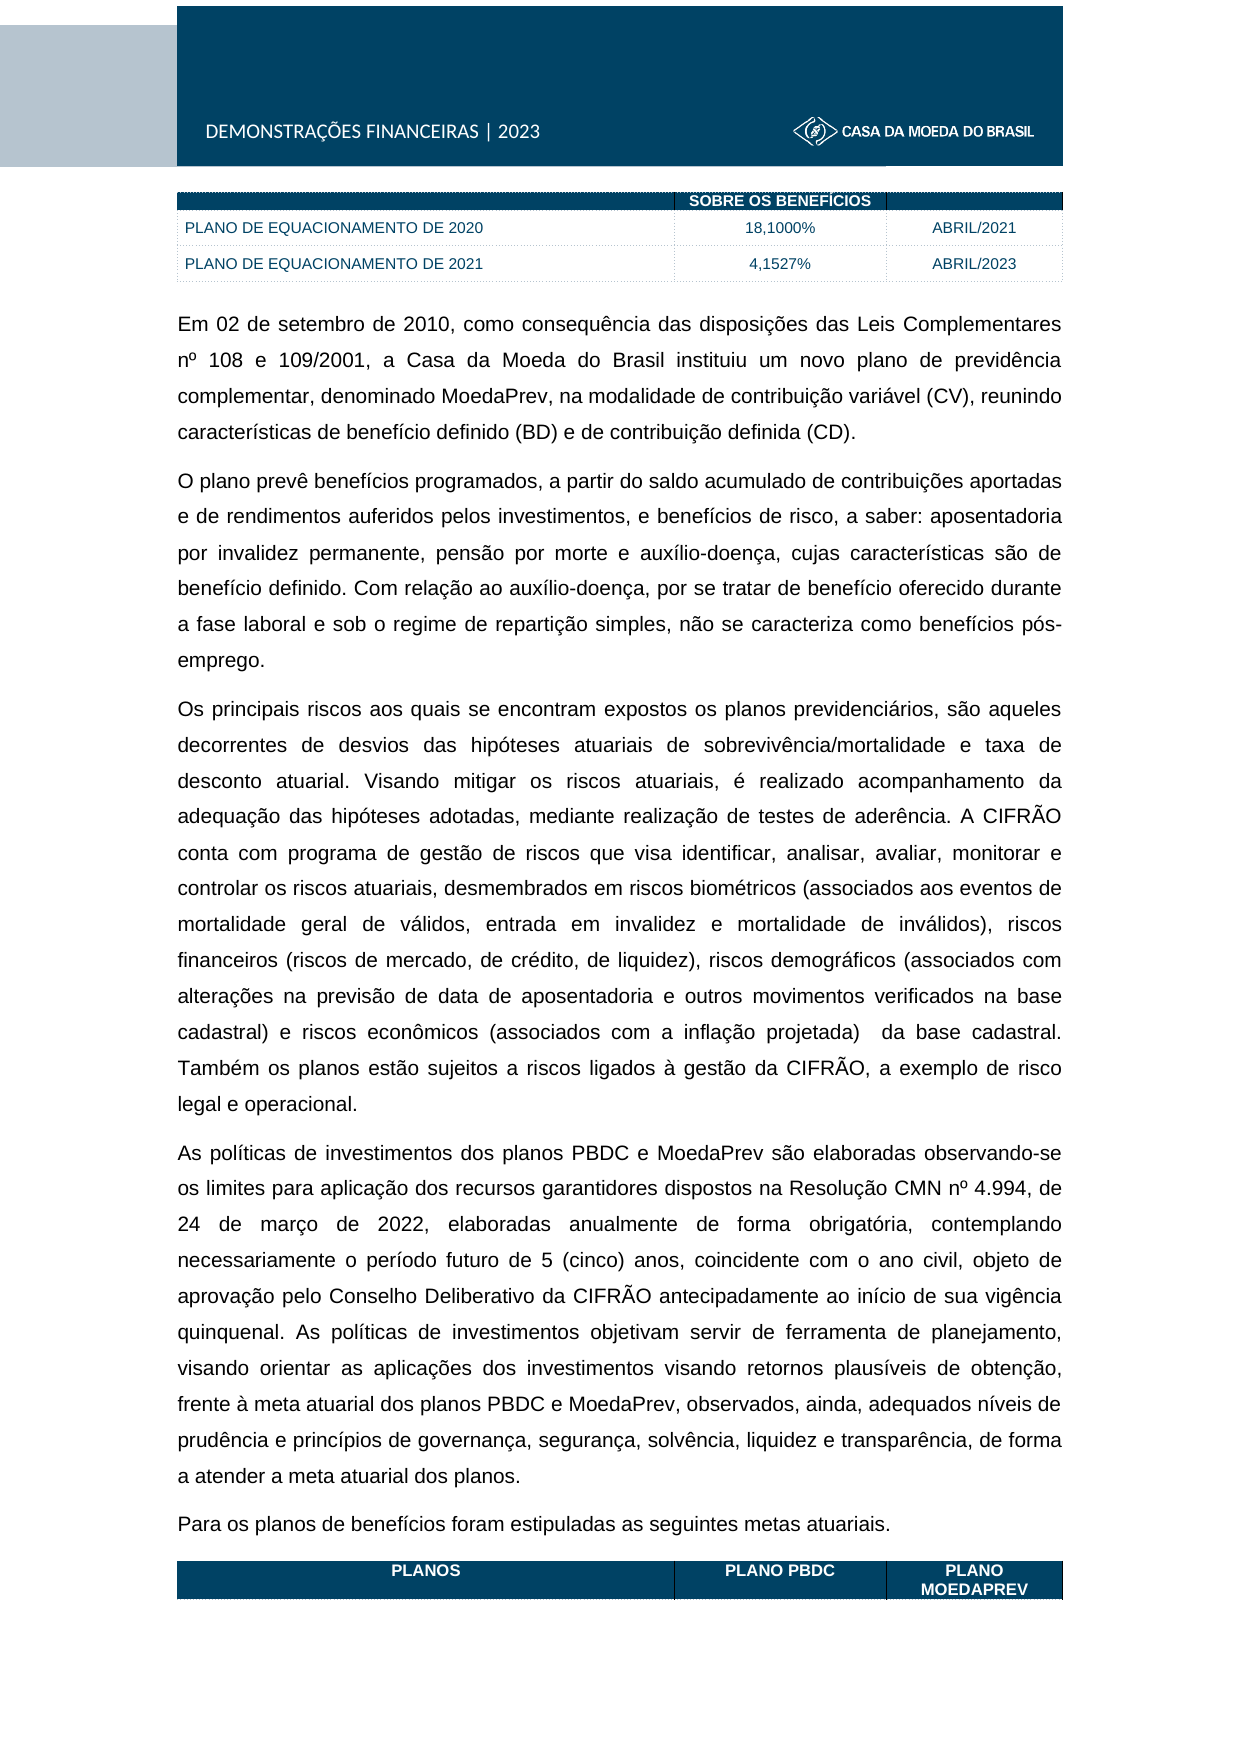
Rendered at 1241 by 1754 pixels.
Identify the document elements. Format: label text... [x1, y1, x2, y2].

text Para os planos de benefícios foram estipuladas as seguintes metas atuariais. [177, 1512, 1063, 1536]
table_header [177, 192, 674, 210]
table_header [887, 192, 1062, 210]
table_header PLANOS [177, 1561, 674, 1599]
text Os principais riscos aos quais se encontram expostos os planos previdenciários, são aqueles decorrentes de desvios das hipóteses atuariais de sobrevivência/mortalidade e taxa de desconto atuarial. Visando mitigar os riscos atuariais, é realizado acompanhamento da adequação das hipóteses adotadas, mediante realização de testes de aderência. A CIFRÃO conta com programa de gestão de riscos que visa identificar, analisar, avaliar, monitorar e controlar os riscos atuariais, desmembrados em riscos biométricos (associados aos eventos de mortalidade geral de válidos, entrada em invalidez e mortalidade de inválidos), riscos financeiros (riscos de mercado, de crédito, de liquidez), riscos demográficos (associados com alterações na previsão de data de aposentadoria e outros movimentos verificados na base cadastral) e riscos econômicos (associados com a inflação projetada) da base cadastral. Também os planos estão sujeitos a riscos ligados à gestão da CIFRÃO, a exemplo de risco legal e operacional. [177, 697, 1063, 1116]
table_cell PLANO DE EQUACIONAMENTO DE 2021 [177, 245, 674, 281]
table_cell ABRIL/2021 [886, 210, 1062, 245]
text Em 02 de setembro de 2010, como consequência das disposições das Leis Complementares nº 108 e 109/2001, a Casa da Moeda do Brasil instituiu um novo plano de previdência complementar, denominado MoedaPrev, na modalidade de contribuição variável (CV), reunindo características de benefício definido (BD) e de contribuição definida (CD). [177, 312, 1063, 444]
table_cell ABRIL/2023 [886, 245, 1062, 281]
table_header PLANO PBDC [675, 1561, 886, 1599]
table_cell PLANO DE EQUACIONAMENTO DE 2020 [177, 210, 674, 245]
table_header PLANO MOEDAPREV [887, 1561, 1062, 1599]
text O plano prevê benefícios programados, a partir do saldo acumulado de contribuições aportadas e de rendimentos auferidos pelos investimentos, e benefícios de risco, a saber: aposentadoria por invalidez permanente, pensão por morte e auxílio-doença, cujas características são de benefício definido. Com relação ao auxílio-doença, por se tratar de benefício oferecido durante a fase laboral e sob o regime de repartição simples, não se caracteriza como benefícios pós-emprego. [177, 468, 1063, 672]
table_cell 18,1000% [674, 210, 886, 245]
table_header SOBRE OS BENEFÍCIOS [675, 192, 886, 210]
table_cell 4,1527% [674, 245, 886, 281]
text As políticas de investimentos dos planos PBDC e MoedaPrev são elaboradas observando-se os limites para aplicação dos recursos garantidores dispostos na Resolução CMN nº 4.994, de 24 de março de 2022, elaboradas anualmente de forma obrigatória, contemplando necessariamente o período futuro de 5 (cinco) anos, coincidente com o ano civil, objeto de aprovação pelo Conselho Deliberativo da CIFRÃO antecipadamente ao início de sua vigência quinquenal. As políticas de investimentos objetivam servir de ferramenta de planejamento, visando orientar as aplicações dos investimentos visando retornos plausíveis de obtenção, frente à meta atuarial dos planos PBDC e MoedaPrev, observados, ainda, adequados níveis de prudência e princípios de governança, segurança, solvência, liquidez e transparência, de forma a atender a meta atuarial dos planos. [177, 1140, 1063, 1488]
